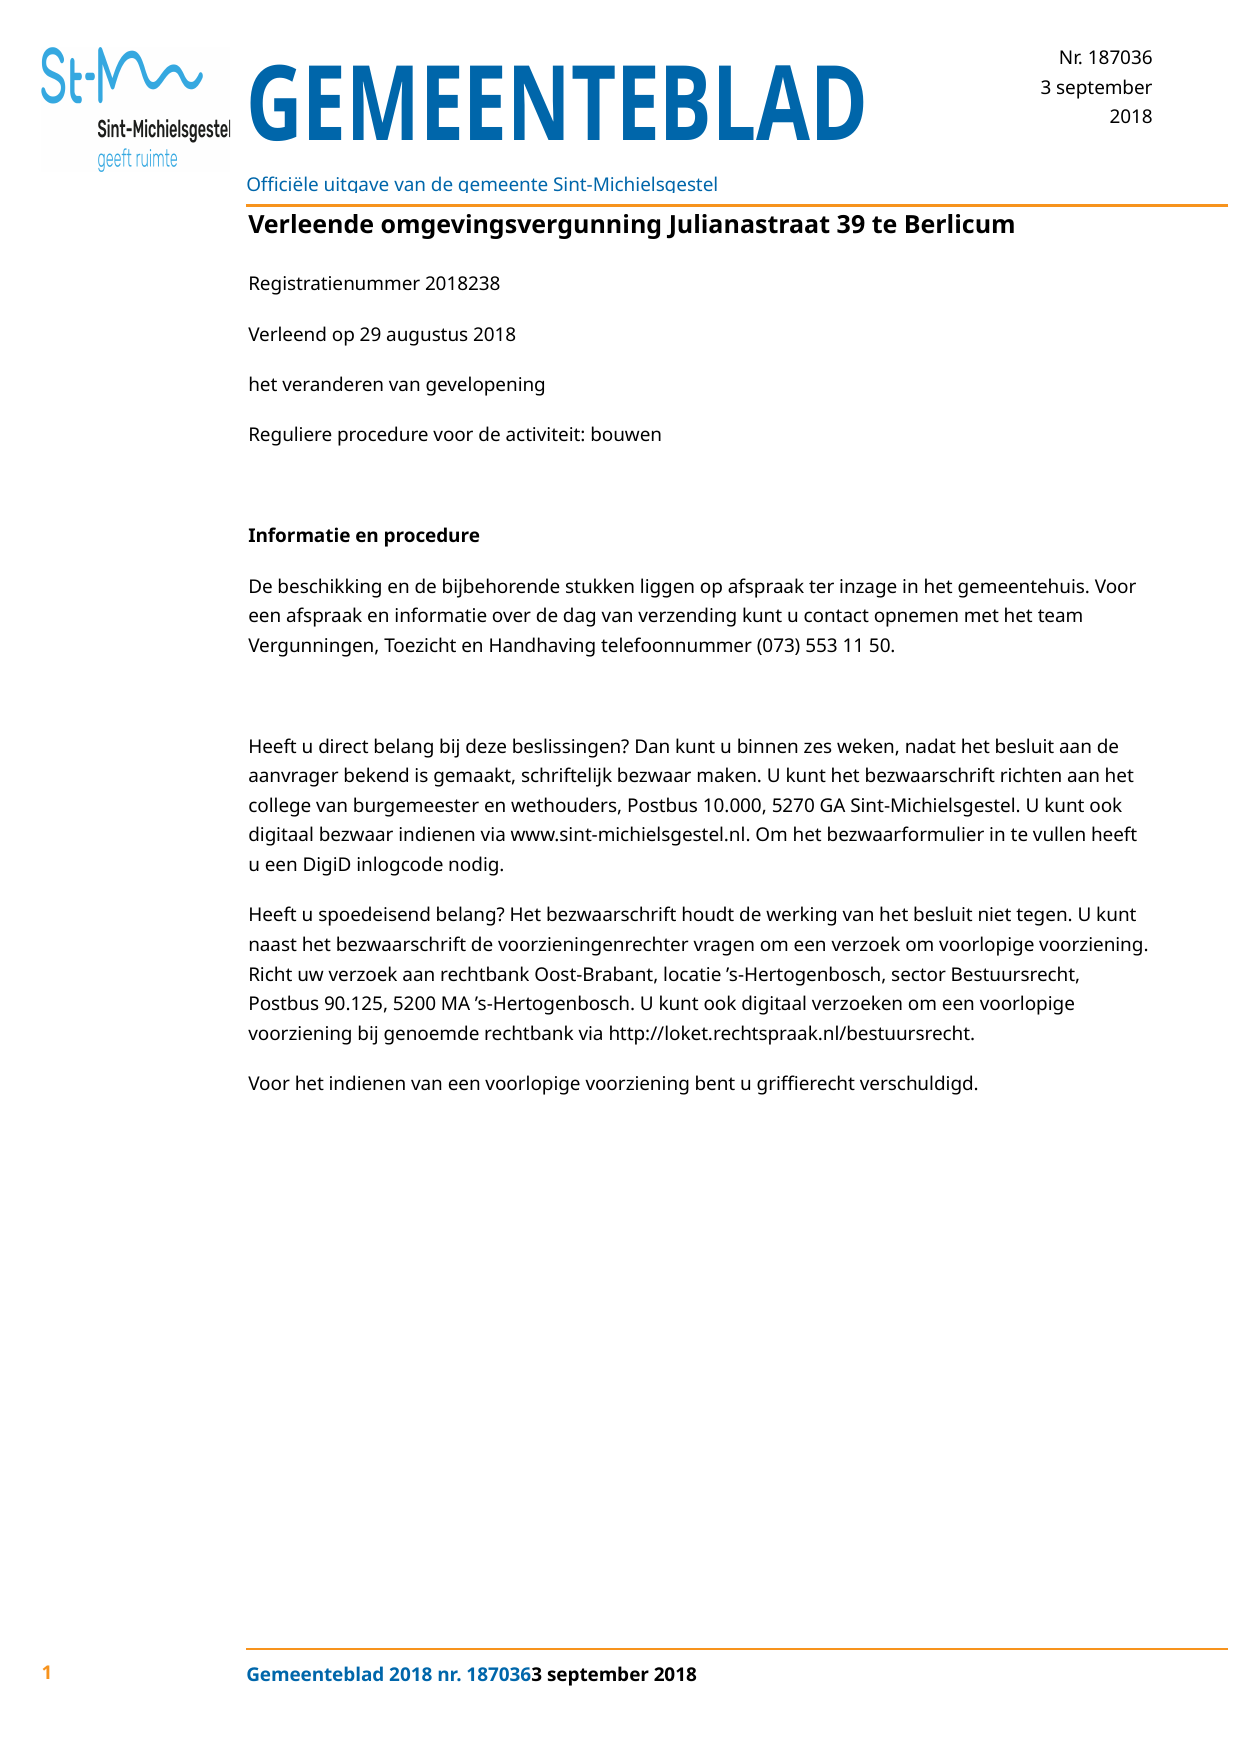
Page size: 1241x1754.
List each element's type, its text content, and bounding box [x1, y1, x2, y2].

text De beschikking en de bijbehorende stukken liggen op afspraak ter inzage in het gemeentehuis. Voor een afspraak en informatie over de dag van verzending kunt u contact opnemen met het team Vergunningen, Toezicht en Handhaving telefoonnummer (073) 553 11 50. [248, 573, 1152, 658]
text Informatie en procedure [248, 522, 1152, 548]
text het veranderen van gevelopening [248, 371, 1152, 397]
text Registratienummer 2018238 [248, 270, 1152, 296]
text Reguliere procedure voor de activiteit: bouwen [248, 422, 1152, 447]
picture [41, 47, 231, 172]
text Verleend op 29 augustus 2018 [248, 321, 1152, 346]
text Verleende omgevingsvergunning Julianastraat 39 te Berlicum [248, 207, 1152, 241]
text Heeft u spoedeisend belang? Het bezwaarschrift houdt de werking van het besluit niet tegen. U kunt naast het bezwaarschrift de voorzieningenrechter vragen om een verzoek om voorlopige voorziening. Richt uw verzoek aan rechtbank Oost-Brabant, locatie ’s-Hertogenbosch, sector Bestuursrecht, Postbus 90.125, 5200 MA ’s-Hertogenbosch. U kunt ook digitaal verzoeken om een voorlopige voorziening bij genoemde rechtbank via http://loket.rechtspraak.nl/bestuursrecht. [248, 902, 1152, 1046]
text Heeft u direct belang bij deze beslissingen? Dan kunt u binnen zes weken, nadat het besluit aan de aanvrager bekend is gemaakt, schriftelijk bezwaar maken. U kunt het bezwaarschrift richten aan het college van burgemeester en wethouders, Postbus 10.000, 5270 GA Sint-Michielsgestel. U kunt ook digitaal bezwaar indienen via www.sint-michielsgestel.nl. Om het bezwaarformulier in te vullen heeft u een DigiD inlogcode nodig. [248, 733, 1152, 877]
text Voor het indienen van een voorlopige voorziening bent u griffierecht verschuldigd. [248, 1070, 1152, 1096]
